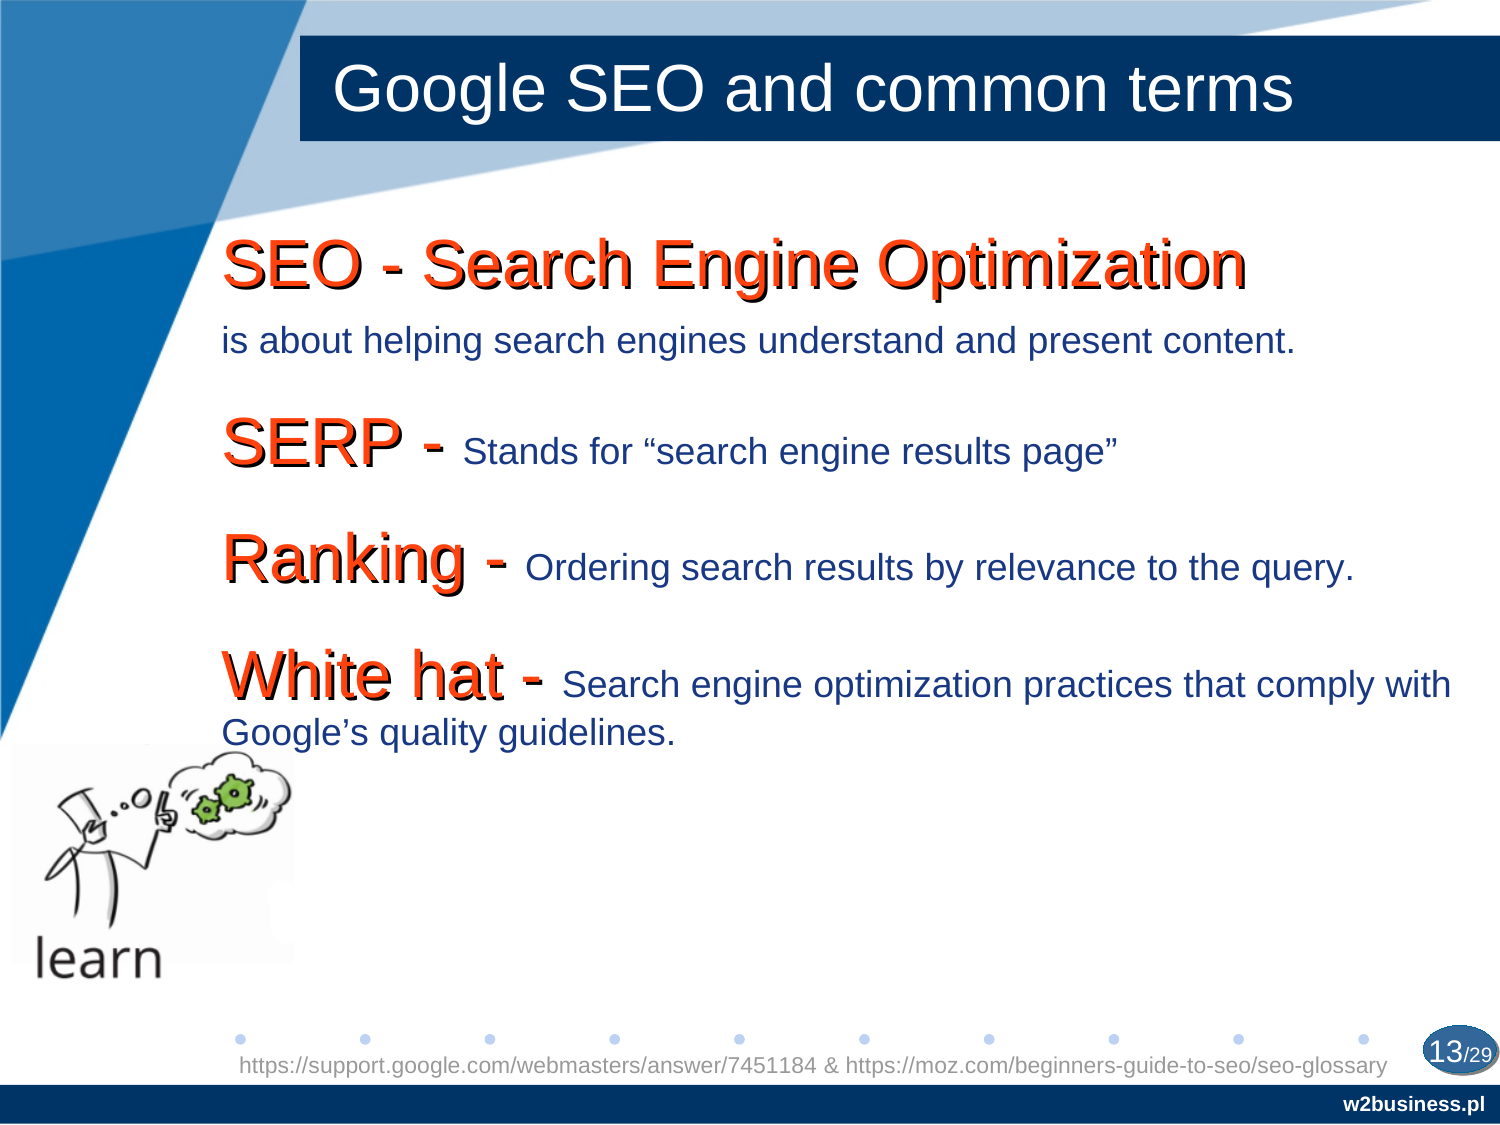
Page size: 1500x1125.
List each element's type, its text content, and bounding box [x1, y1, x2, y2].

list SEO - Search Engine Optimization is about helping search engines understand and present content. SERP - Stands for “search engine results page” Ranking - Ordering search results by relevance to the query. White hat - Search engine optimization practices that comply with Google’s quality guidelines. [206, 218, 1489, 888]
picture [0, 0, 1500, 987]
text_box https://support.google.com/webmasters/answer/7451184 & https://moz.com/beginners-guide-to-seo/seo-glossary [224, 1045, 1465, 1125]
title Google SEO and common terms [300, 35, 1500, 142]
